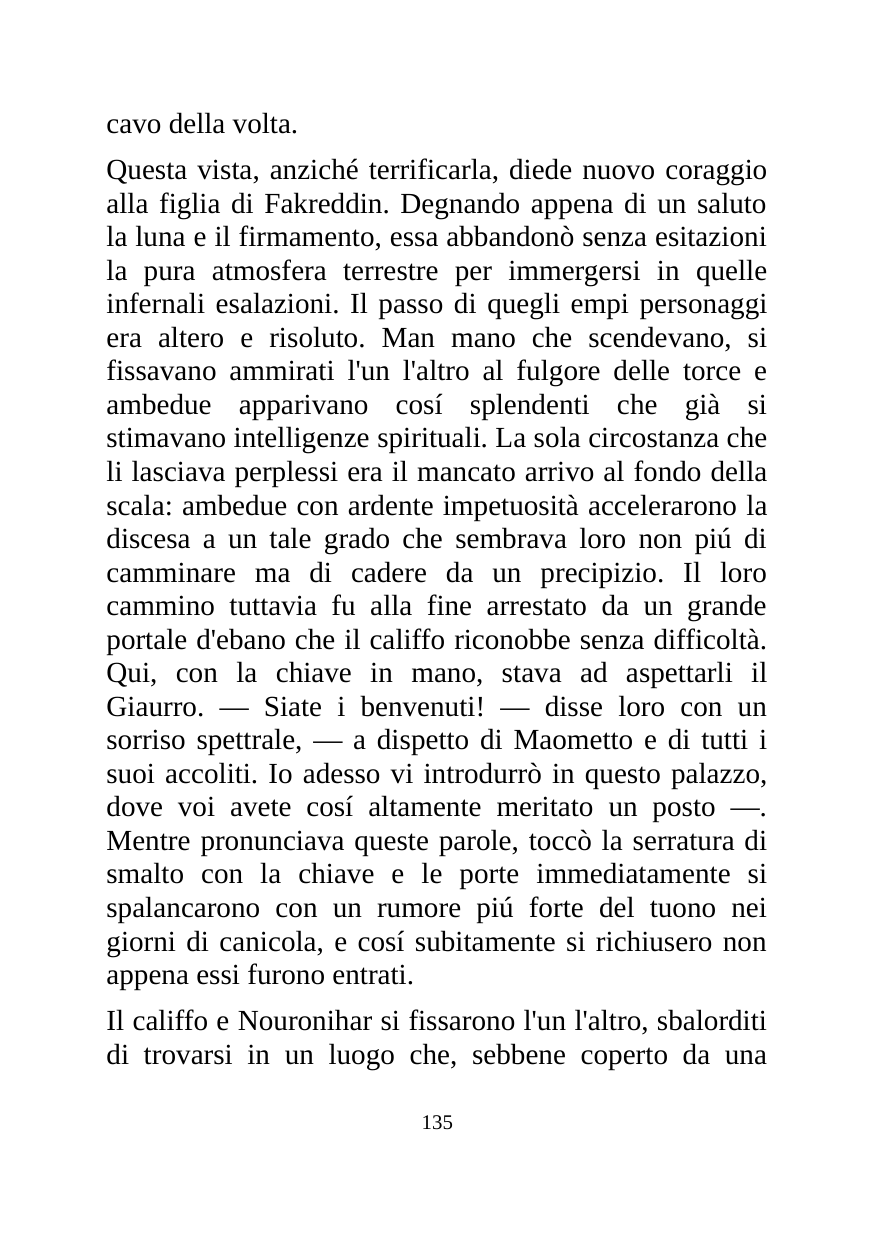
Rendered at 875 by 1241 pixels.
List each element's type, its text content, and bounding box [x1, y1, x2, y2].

text Questa vista, anziché terrificarla, diede nuovo coraggio alla figlia di Fakreddin. Degnando appena di un saluto la luna e il firmamento, essa abbandonò senza esitazioni la pura atmosfera terrestre per immergersi in quelle infernali esalazioni. Il passo di quegli empi personaggi era altero e risoluto. Man mano che scendevano, si fissavano ammirati l'un l'altro al fulgore delle torce e ambedue apparivano cosí splendenti che già si stimavano intelligenze spirituali. La sola circostanza che li lasciava perplessi era il mancato arrivo al fondo della scala: ambedue con ardente impetuosità accelerarono la discesa a un tale grado che sembrava loro non piú di camminare ma di cadere da un precipizio. Il loro cammino tuttavia fu alla fine arrestato da un grande portale d'ebano che il califfo riconobbe senza difficoltà. Qui, con la chiave in mano, stava ad aspettarli il Giaurro. — Siate i benvenuti! — disse loro con un sorriso spettrale, — a dispetto di Maometto e di tutti i suoi accoliti. Io adesso vi introdurrò in questo palazzo, dove voi avete cosí altamente meritato un posto —. Mentre pronunciava queste parole, toccò la serratura di smalto con la chiave e le porte immediatamente si spalancarono con un rumore piú forte del tuono nei giorni di canicola, e cosí subitamente si richiusero non appena essi furono entrati. [106, 152, 768, 991]
text Il califfo e Nouronihar si fissarono l'un l'altro, sbalorditi di trovarsi in un luogo che, sebbene coperto da una [106, 1003, 768, 1070]
text cavo della volta. [106, 106, 768, 140]
